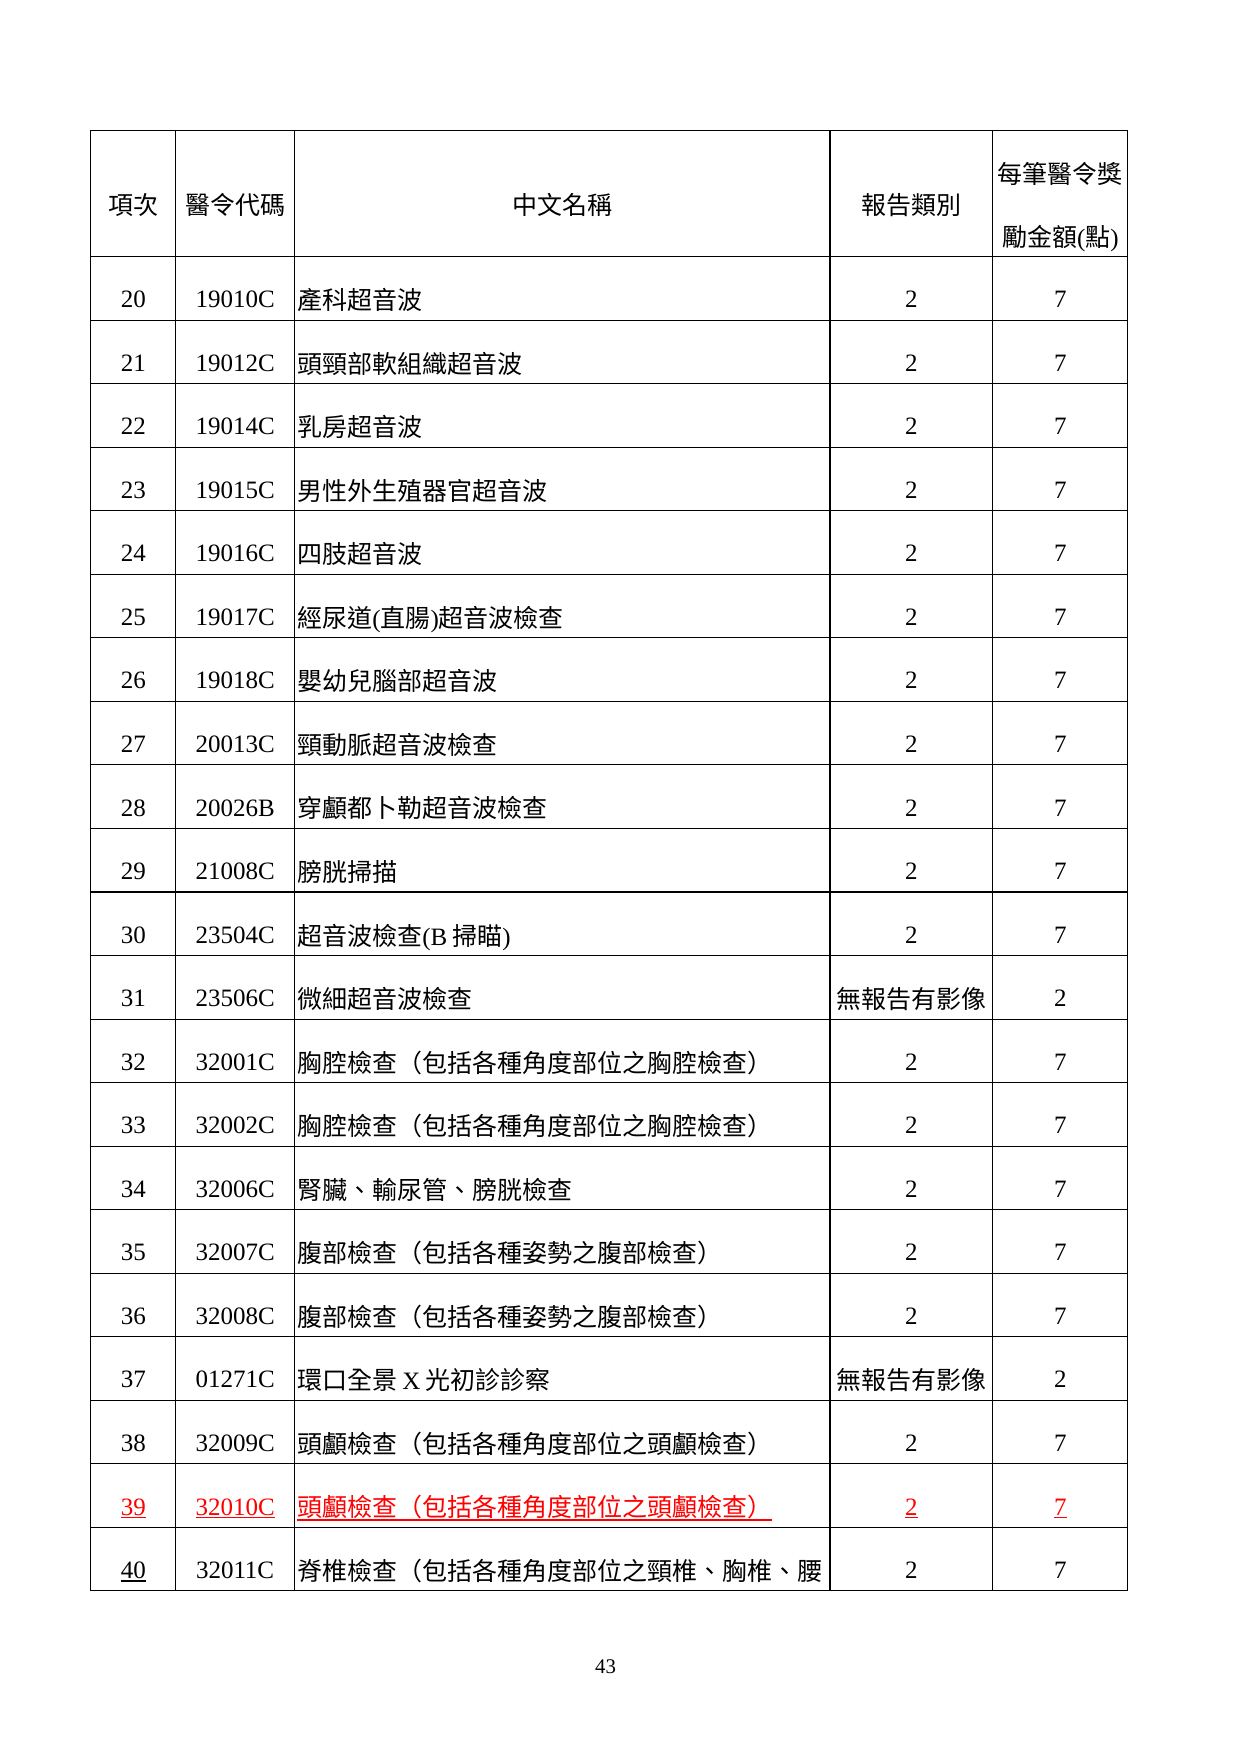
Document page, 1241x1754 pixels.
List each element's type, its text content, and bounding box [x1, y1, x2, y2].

table_cell 2 [831, 1083, 992, 1146]
table_header 中文名稱 [295, 131, 829, 256]
table_cell 7 [993, 638, 1127, 701]
table_cell 22 [91, 384, 175, 447]
table_cell 腹部檢查（包括各種姿勢之腹部檢查） [295, 1210, 829, 1273]
table_cell 頭頸部軟組織超音波 [295, 321, 829, 383]
table_cell 超音波檢查(B掃瞄) [295, 893, 829, 955]
table_cell 2 [993, 956, 1127, 1018]
table_cell 男性外生殖器官超音波 [295, 448, 829, 510]
table_cell 2 [831, 575, 992, 637]
table_cell 嬰幼兒腦部超音波 [295, 638, 829, 701]
table_cell 2 [831, 511, 992, 574]
table_cell 19015C [176, 448, 294, 510]
table_cell 7 [993, 321, 1127, 383]
table_cell 經尿道(直腸)超音波檢查 [295, 575, 829, 637]
table_cell 膀胱掃描 [295, 829, 829, 891]
table_cell 27 [91, 702, 175, 764]
table_cell 頭顱檢查（包括各種角度部位之頭顱檢查） [295, 1401, 829, 1463]
table_cell 38 [91, 1401, 175, 1463]
table_cell 34 [91, 1147, 175, 1209]
table_cell 31 [91, 956, 175, 1018]
table_cell 2 [831, 638, 992, 701]
table_cell 2 [831, 893, 992, 955]
table_cell 2 [831, 1020, 992, 1082]
table_cell 39 [91, 1464, 175, 1527]
table_cell 7 [993, 1528, 1127, 1590]
table_cell 7 [993, 511, 1127, 574]
table_cell 23 [91, 448, 175, 510]
table_cell 19014C [176, 384, 294, 447]
table_cell 19018C [176, 638, 294, 701]
table_cell 頭顱檢查（包括各種角度部位之頭顱檢查） [295, 1464, 829, 1527]
table_cell 7 [993, 1210, 1127, 1273]
table_cell 23506C [176, 956, 294, 1018]
table_cell 32001C [176, 1020, 294, 1082]
table_cell 7 [993, 384, 1127, 447]
table_cell 腎臟、輸尿管、膀胱檢查 [295, 1147, 829, 1209]
table_cell 7 [993, 1083, 1127, 1146]
table_cell 32006C [176, 1147, 294, 1209]
table_cell 20013C [176, 702, 294, 764]
table_cell 21008C [176, 829, 294, 891]
table_cell 腹部檢查（包括各種姿勢之腹部檢查） [295, 1274, 829, 1336]
table_cell 35 [91, 1210, 175, 1273]
table_cell 23504C [176, 893, 294, 955]
table_cell 36 [91, 1274, 175, 1336]
table_cell 19010C [176, 257, 294, 319]
table_cell 19016C [176, 511, 294, 574]
table_cell 7 [993, 702, 1127, 764]
table_header 報告類別 [831, 131, 992, 256]
table_cell 7 [993, 1274, 1127, 1336]
table_cell 33 [91, 1083, 175, 1146]
table_cell 7 [993, 1401, 1127, 1463]
table_cell 32010C [176, 1464, 294, 1527]
table_cell 24 [91, 511, 175, 574]
table_cell 2 [831, 1401, 992, 1463]
table_cell 7 [993, 1020, 1127, 1082]
table_cell 37 [91, 1337, 175, 1400]
table_cell 無報告有影像 [831, 1337, 992, 1400]
table_cell 2 [831, 829, 992, 891]
table_cell 19012C [176, 321, 294, 383]
table_cell 20026B [176, 765, 294, 828]
table_cell 29 [91, 829, 175, 891]
table_cell 32009C [176, 1401, 294, 1463]
table_cell 2 [831, 1147, 992, 1209]
table_header 醫令代碼 [176, 131, 294, 256]
table_cell 頸動脈超音波檢查 [295, 702, 829, 764]
table_cell 19017C [176, 575, 294, 637]
table_cell 21 [91, 321, 175, 383]
table_cell 7 [993, 765, 1127, 828]
table_cell 2 [831, 1210, 992, 1273]
table_cell 胸腔檢查（包括各種角度部位之胸腔檢查） [295, 1083, 829, 1146]
table_cell 7 [993, 829, 1127, 891]
table_cell 2 [831, 765, 992, 828]
table_cell 產科超音波 [295, 257, 829, 319]
table_cell 無報告有影像 [831, 956, 992, 1018]
table_cell 32008C [176, 1274, 294, 1336]
table_cell 脊椎檢查（包括各種角度部位之頸椎、胸椎、腰 [295, 1528, 829, 1590]
table_cell 32002C [176, 1083, 294, 1146]
table_cell 32 [91, 1020, 175, 1082]
table_cell 穿顱都卜勒超音波檢查 [295, 765, 829, 828]
table_cell 40 [91, 1528, 175, 1590]
table_cell 胸腔檢查（包括各種角度部位之胸腔檢查） [295, 1020, 829, 1082]
table_cell 2 [831, 1464, 992, 1527]
table_cell 7 [993, 575, 1127, 637]
table_cell 7 [993, 1147, 1127, 1209]
table_cell 2 [831, 257, 992, 319]
table_cell 32007C [176, 1210, 294, 1273]
table_cell 四肢超音波 [295, 511, 829, 574]
table_cell 2 [831, 1274, 992, 1336]
table_cell 20 [91, 257, 175, 319]
table_cell 01271C [176, 1337, 294, 1400]
table_cell 7 [993, 257, 1127, 319]
table_cell 2 [831, 1528, 992, 1590]
table_cell 7 [993, 893, 1127, 955]
table_cell 2 [831, 384, 992, 447]
table_cell 乳房超音波 [295, 384, 829, 447]
table_cell 2 [993, 1337, 1127, 1400]
table_cell 7 [993, 448, 1127, 510]
table_header 項次 [91, 131, 175, 256]
table_cell 32011C [176, 1528, 294, 1590]
table_cell 30 [91, 893, 175, 955]
table_cell 26 [91, 638, 175, 701]
table_cell 28 [91, 765, 175, 828]
table_cell 2 [831, 448, 992, 510]
table_cell 環口全景X光初診診察 [295, 1337, 829, 1400]
table_cell 2 [831, 702, 992, 764]
table_cell 微細超音波檢查 [295, 956, 829, 1018]
table_cell 7 [993, 1464, 1127, 1527]
table_cell 25 [91, 575, 175, 637]
table_header 每筆醫令獎勵金額(點) [993, 131, 1127, 256]
table_cell 2 [831, 321, 992, 383]
